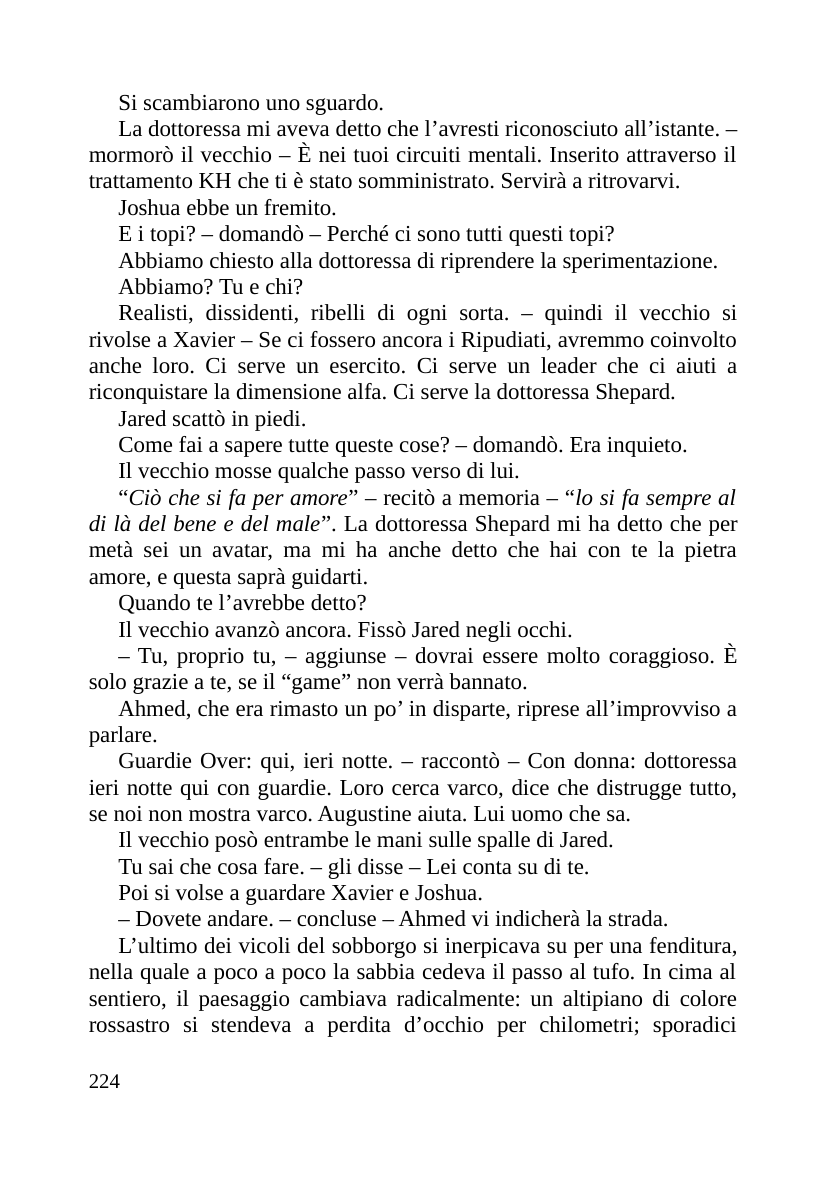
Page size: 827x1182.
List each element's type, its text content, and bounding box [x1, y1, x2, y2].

text Tu sai che cosa fare. – gli disse – Lei conta su di te. [88, 853, 738, 879]
text “Ciò che si fa per amore” – recitò a memoria – “lo si fa sempre al di là del bene e del male”. La dottoressa Shepard mi ha detto che per metà sei un avatar, ma mi ha anche detto che hai con te la pietra amore, e questa saprà guidarti. [88, 484, 738, 589]
text Realisti, dissidenti, ribelli di ogni sorta. – quindi il vecchio si rivolse a Xavier – Se ci fossero ancora i Ripudiati, avremmo coinvolto anche loro. Ci serve un esercito. Ci serve un leader che ci aiuti a riconquistare la dimensione alfa. Ci serve la dottoressa Shepard. [88, 299, 738, 405]
text Come fai a sapere tutte queste cose? – domandò. Era inquieto. [88, 431, 738, 457]
text La dottoressa mi aveva detto che l’avresti riconosciuto all’istante. – mormorò il vecchio – È nei tuoi circuiti mentali. Inserito attraverso il trattamento KH che ti è stato somministrato. Servirà a ritrovarvi. [88, 115, 738, 194]
text Quando te l’avrebbe detto? [88, 589, 738, 616]
text Il vecchio posò entrambe le mani sulle spalle di Jared. [88, 826, 738, 853]
text Joshua ebbe un fremito. [88, 194, 738, 220]
text Abbiamo chiesto alla dottoressa di riprendere la sperimentazione. [88, 247, 738, 273]
text E i topi? – domandò – Perché ci sono tutti questi topi? [88, 220, 738, 247]
text Si scambiarono uno sguardo. [88, 88, 738, 115]
text Abbiamo? Tu e chi? [88, 273, 738, 299]
text – Dovete andare. – concluse – Ahmed vi indicherà la strada. [88, 906, 738, 932]
text Jared scattò in piedi. [88, 405, 738, 431]
text Poi si volse a guardare Xavier e Joshua. [88, 879, 738, 906]
text Il vecchio avanzò ancora. Fissò Jared negli occhi. [88, 616, 738, 642]
text Guardie Over: qui, ieri notte. – raccontò – Con donna: dottoressa ieri notte qui con guardie. Loro cerca varco, dice che distrugge tutto, se noi non mostra varco. Augustine aiuta. Lui uomo che sa. [88, 747, 738, 826]
text Il vecchio mosse qualche passo verso di lui. [88, 457, 738, 484]
text – Tu, proprio tu, – aggiunse – dovrai essere molto coraggioso. È solo grazie a te, se il “game” non verrà bannato. [88, 642, 738, 695]
text Ahmed, che era rimasto un po’ in disparte, riprese all’improvviso a parlare. [88, 695, 738, 747]
text L’ultimo dei vicoli del sobborgo si inerpicava su per una fenditura, nella quale a poco a poco la sabbia cedeva il passo al tufo. In cima al sentiero, il paesaggio cambiava radicalmente: un altipiano di colore rossastro si stendeva a perdita d’occhio per chilometri; sporadici [88, 932, 738, 1037]
